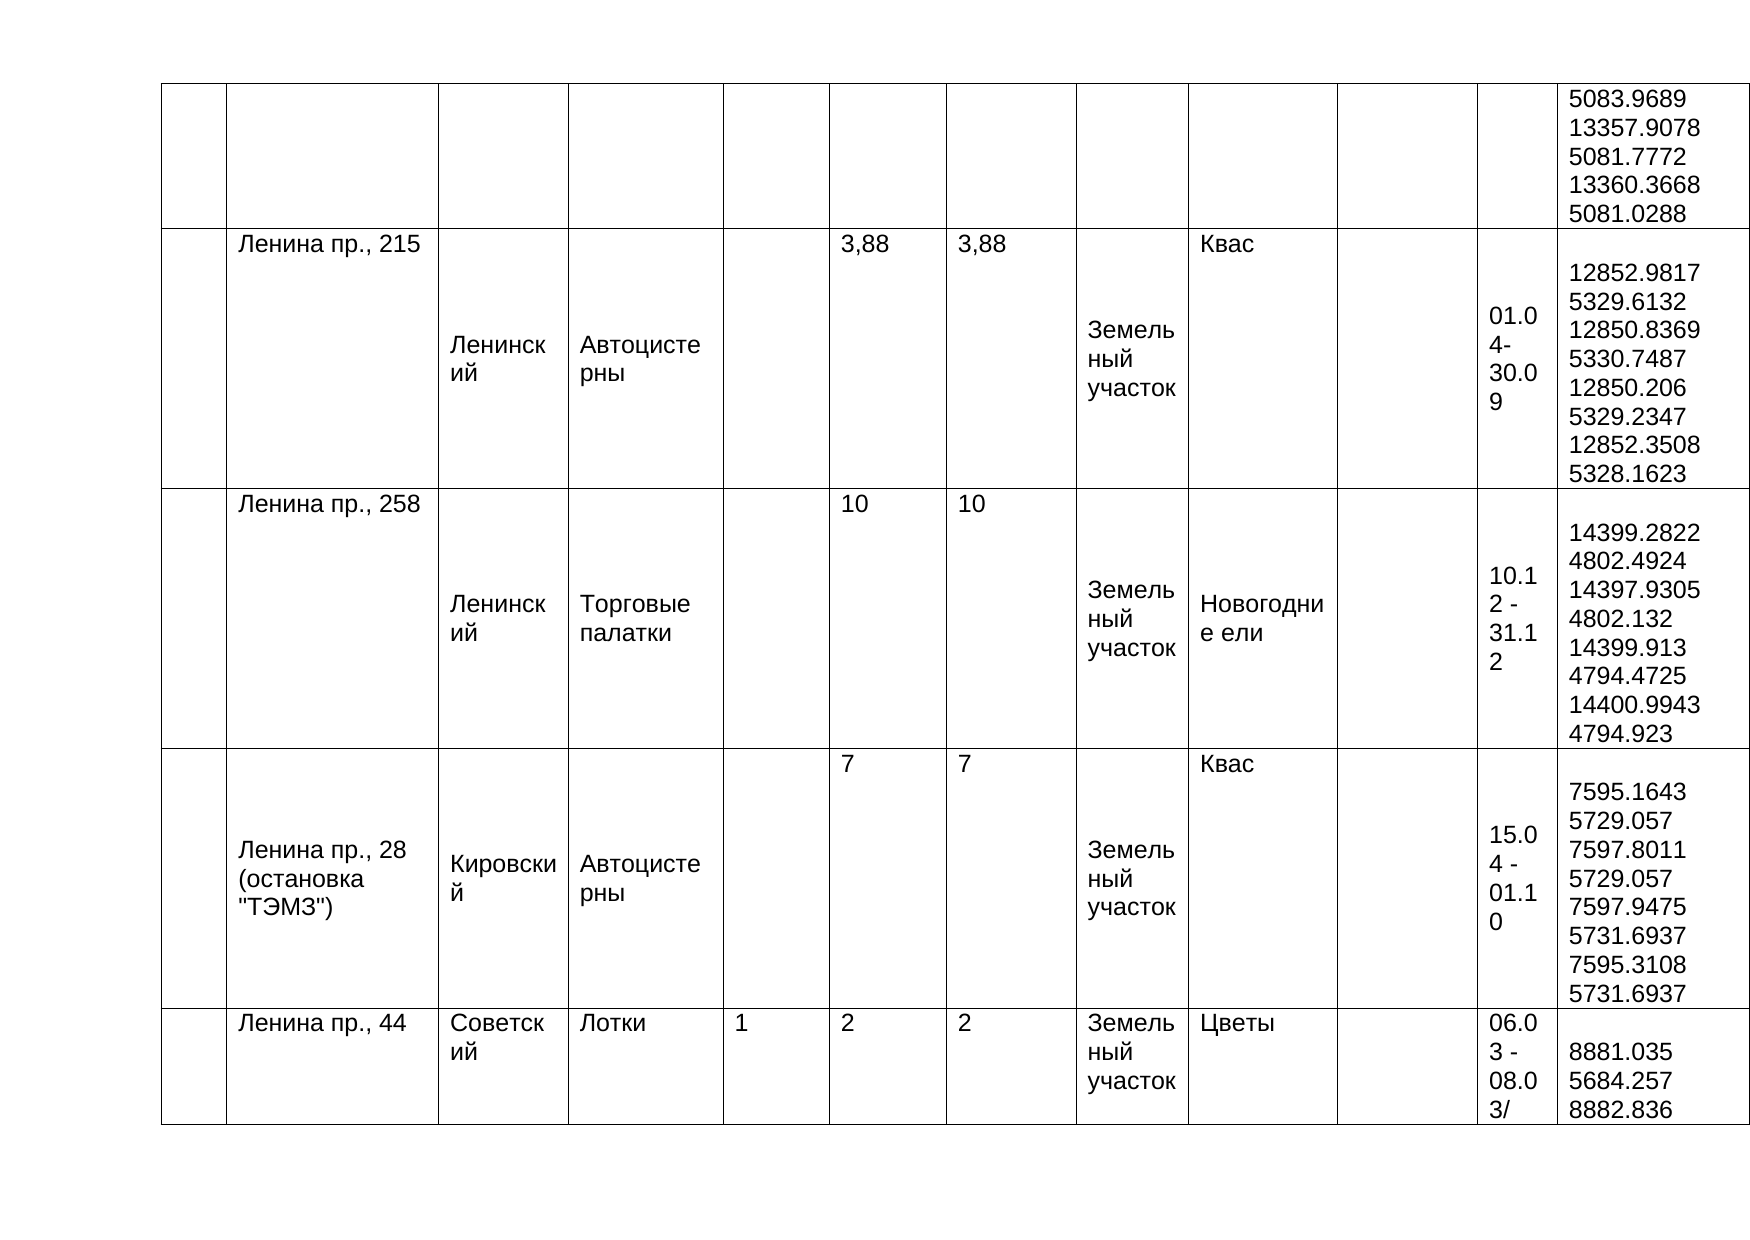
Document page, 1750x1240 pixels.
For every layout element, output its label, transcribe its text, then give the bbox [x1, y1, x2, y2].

table_cell [1338, 1009, 1477, 1123]
table_cell 14399.2822 4802.4924 14397.9305 4802.132 14399.913 4794.4725 14400.9943 4794.923 [1558, 489, 1749, 748]
table_cell 2 [830, 1009, 946, 1123]
table_cell [1478, 84, 1557, 228]
table_cell 8881.035 5684.257 8882.836 [1558, 1009, 1749, 1123]
table_cell Ленина пр., 28 (остановка "ТЭМЗ") [227, 749, 438, 1007]
table_cell 10 [830, 489, 946, 748]
table_cell Ленина пр., 258 [227, 489, 438, 748]
table_cell [724, 229, 829, 488]
table_cell Советский [439, 1009, 568, 1123]
table_cell Лотки [569, 1009, 723, 1123]
table_cell [724, 749, 829, 1007]
table_cell [439, 84, 568, 228]
table_cell [162, 84, 226, 228]
table_cell [1338, 229, 1477, 488]
table_cell [227, 84, 438, 228]
table_cell 3,88 [830, 229, 946, 488]
table_cell Ленинский [439, 489, 568, 748]
table_cell Земельный участок [1077, 749, 1188, 1007]
table_cell [830, 84, 946, 228]
table_cell Земельный участок [1077, 1009, 1188, 1123]
table_cell 2 [947, 1009, 1076, 1123]
table_cell [724, 84, 829, 228]
table_cell 5083.9689 13357.9078 5081.7772 13360.3668 5081.0288 [1558, 84, 1749, 228]
table_cell 1 [724, 1009, 829, 1123]
table_cell [162, 489, 226, 748]
table_cell [162, 1009, 226, 1123]
table_cell Ленина пр., 44 [227, 1009, 438, 1123]
table_cell 7 [947, 749, 1076, 1007]
table_cell 7 [830, 749, 946, 1007]
table_cell Ленина пр., 215 [227, 229, 438, 488]
table_cell 10.12 - 31.12 [1478, 489, 1557, 748]
table_cell Земельный участок [1077, 229, 1188, 488]
table_cell 01.04- 30.09 [1478, 229, 1557, 488]
table_cell [162, 749, 226, 1007]
table_cell Квас [1189, 749, 1337, 1007]
table_cell 06.03 - 08.03/ [1478, 1009, 1557, 1123]
table_cell Ленинский [439, 229, 568, 488]
table_cell [569, 84, 723, 228]
table_cell 10 [947, 489, 1076, 748]
table_cell Цветы [1189, 1009, 1337, 1123]
table_cell [1189, 84, 1337, 228]
table_cell [1338, 84, 1477, 228]
table_cell 3,88 [947, 229, 1076, 488]
table_cell [1338, 489, 1477, 748]
table_cell Автоцистерны [569, 229, 723, 488]
table_cell Автоцистерны [569, 749, 723, 1007]
table_cell 7595.1643 5729.057 7597.8011 5729.057 7597.9475 5731.6937 7595.3108 5731.6937 [1558, 749, 1749, 1007]
table_cell Кировский [439, 749, 568, 1007]
table_cell Квас [1189, 229, 1337, 488]
table_cell [947, 84, 1076, 228]
table_cell Земельный участок [1077, 489, 1188, 748]
table_cell Новогодние ели [1189, 489, 1337, 748]
table_cell 15.04 - 01.10 [1478, 749, 1557, 1007]
table_cell Торговые палатки [569, 489, 723, 748]
table_cell [162, 229, 226, 488]
table_cell [724, 489, 829, 748]
table_cell [1338, 749, 1477, 1007]
table_cell [1077, 84, 1188, 228]
table_cell 12852.9817 5329.6132 12850.8369 5330.7487 12850.206 5329.2347 12852.3508 5328.1623 [1558, 229, 1749, 488]
